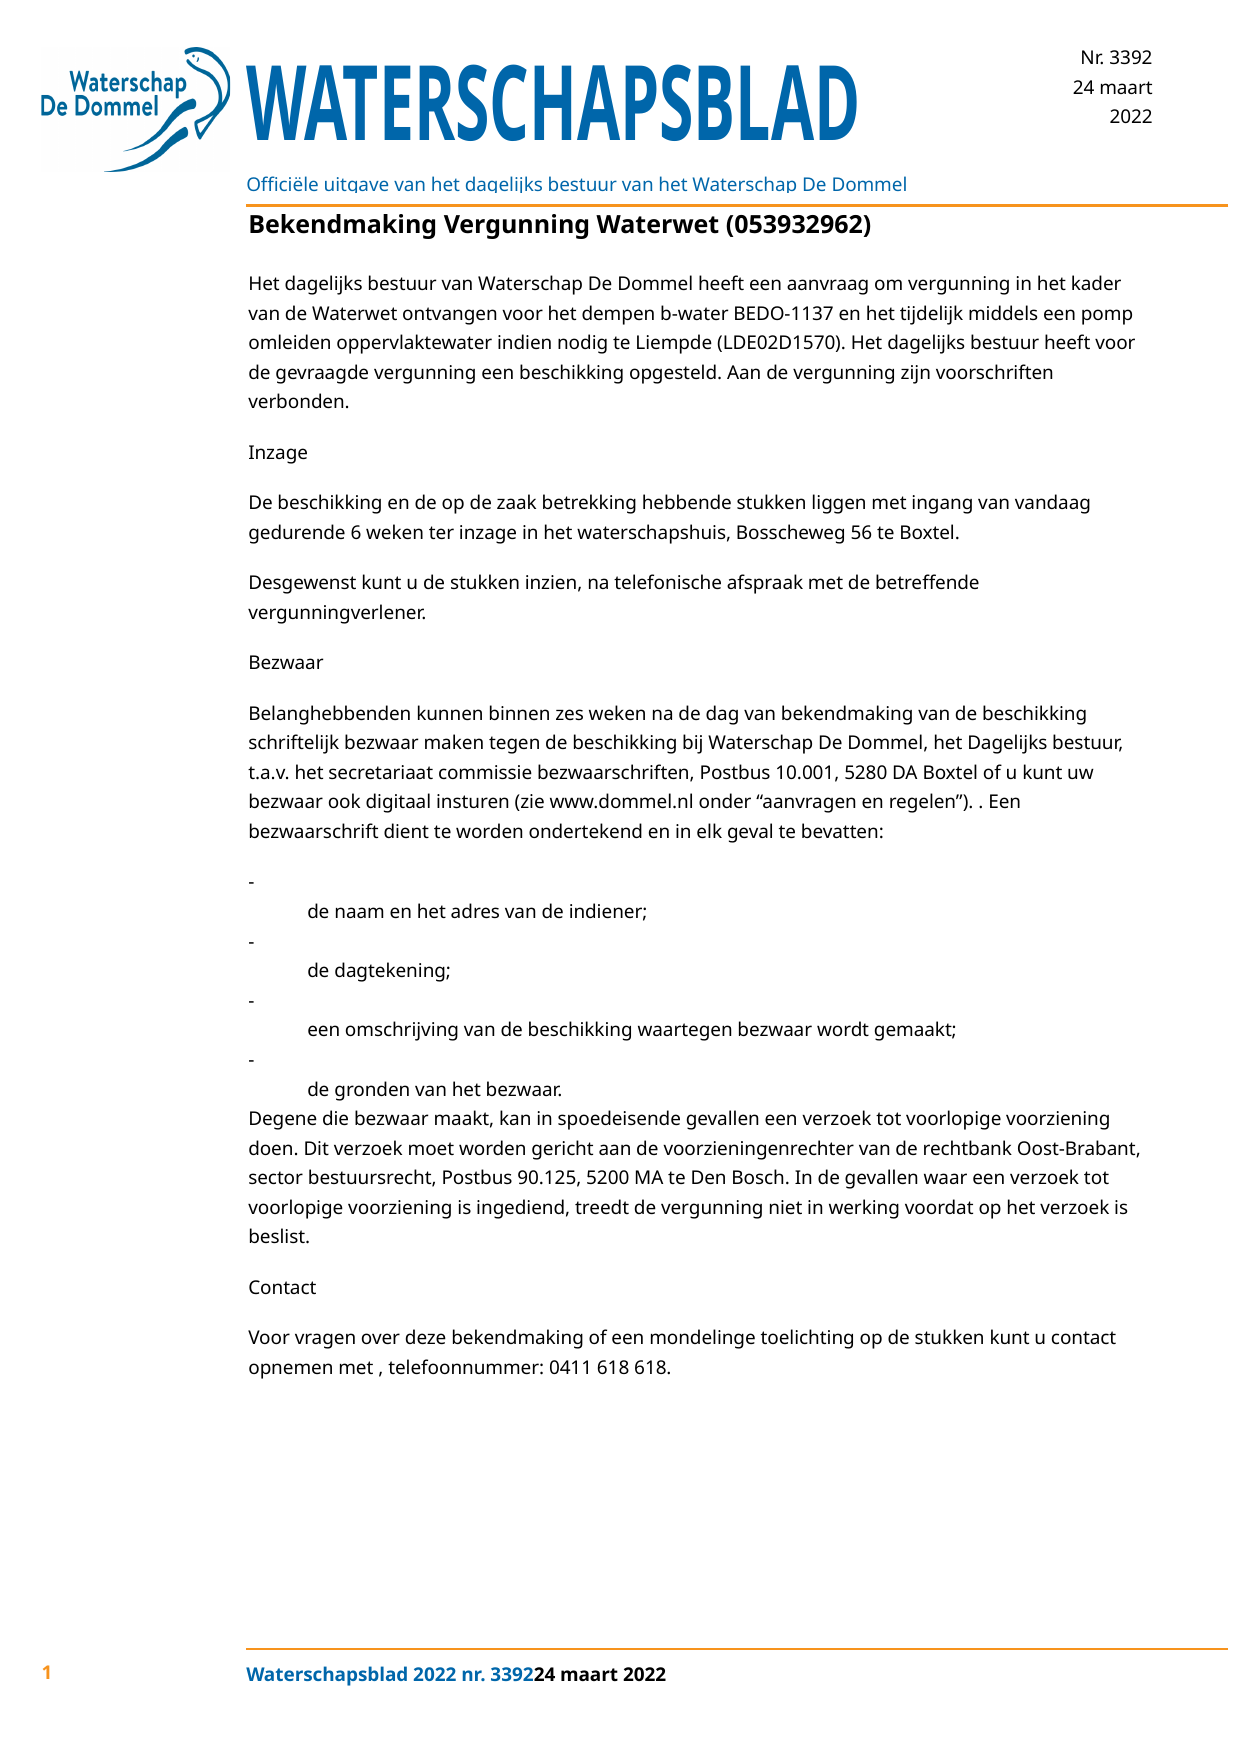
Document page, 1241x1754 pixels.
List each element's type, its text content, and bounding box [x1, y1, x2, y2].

list een omschrijving van de beschikking waartegen bezwaar wordt gemaakt; [248, 1017, 1152, 1042]
text Het dagelijks bestuur van Waterschap De Dommel heeft een aanvraag om vergunning in het kader van de Waterwet ontvangen voor het dempen b-water BEDO-1137 en het tijdelijk middels een pomp omleiden oppervlaktewater indien nodig te Liempde (LDE02D1570). Het dagelijks bestuur heeft voor de gevraagde vergunning een beschikking opgesteld. Aan de vergunning zijn voorschriften verbonden. [248, 270, 1152, 414]
picture [198, 118, 210, 131]
text Desgewenst kunt u de stukken inzien, na telefonische afspraak met de betreffende vergunningverlener. [248, 569, 1152, 625]
picture [41, 47, 231, 172]
text Belanghebbenden kunnen binnen zes weken na de dag van bekendmaking van de beschikking schriftelijk bezwaar maken tegen de beschikking bij Waterschap De Dommel, het Dagelijks bestuur, t.a.v. het secretariaat commissie bezwaarschriften, Postbus 10.001, 5280 DA Boxtel of u kunt uw bezwaar ook digitaal insturen (zie www.dommel.nl onder “aanvragen en regelen”). . Een bezwaarschrift dient te worden ondertekend en in elk geval te bevatten: [248, 700, 1152, 844]
text Bekendmaking Vergunning Waterwet (053932962) [248, 207, 1152, 241]
list de naam en het adres van de indiener; [248, 898, 1152, 924]
text Contact [248, 1274, 1152, 1300]
picture [45, 99, 51, 111]
list de dagtekening; [248, 957, 1152, 983]
text Voor vragen over deze bekendmaking of een mondelinge toelichting op de stukken kunt u contact opnemen met , telefoonnummer: 0411 618 618. [248, 1324, 1152, 1380]
text Inzage [248, 439, 1152, 465]
text De beschikking en de op de zaak betrekking hebbende stukken liggen met ingang van vandaag gedurende 6 weken ter inzage in het waterschapshuis, Bosscheweg 56 te Boxtel. [248, 489, 1152, 545]
text Bezwaar [248, 649, 1152, 675]
picture [204, 47, 231, 76]
list de gronden van het bezwaar. [248, 1076, 1152, 1101]
text Degene die bezwaar maakt, kan in spoedeisende gevallen een verzoek tot voorlopige voorziening doen. Dit verzoek moet worden gericht aan de voorzieningenrechter van de rechtbank Oost-Brabant, sector bestuursrecht, Postbus 90.125, 5200 MA te Den Bosch. In de gevallen waar een verzoek tot voorlopige voorziening is ingediend, treedt de vergunning niet in werking voordat op het verzoek is beslist. [248, 1105, 1152, 1249]
